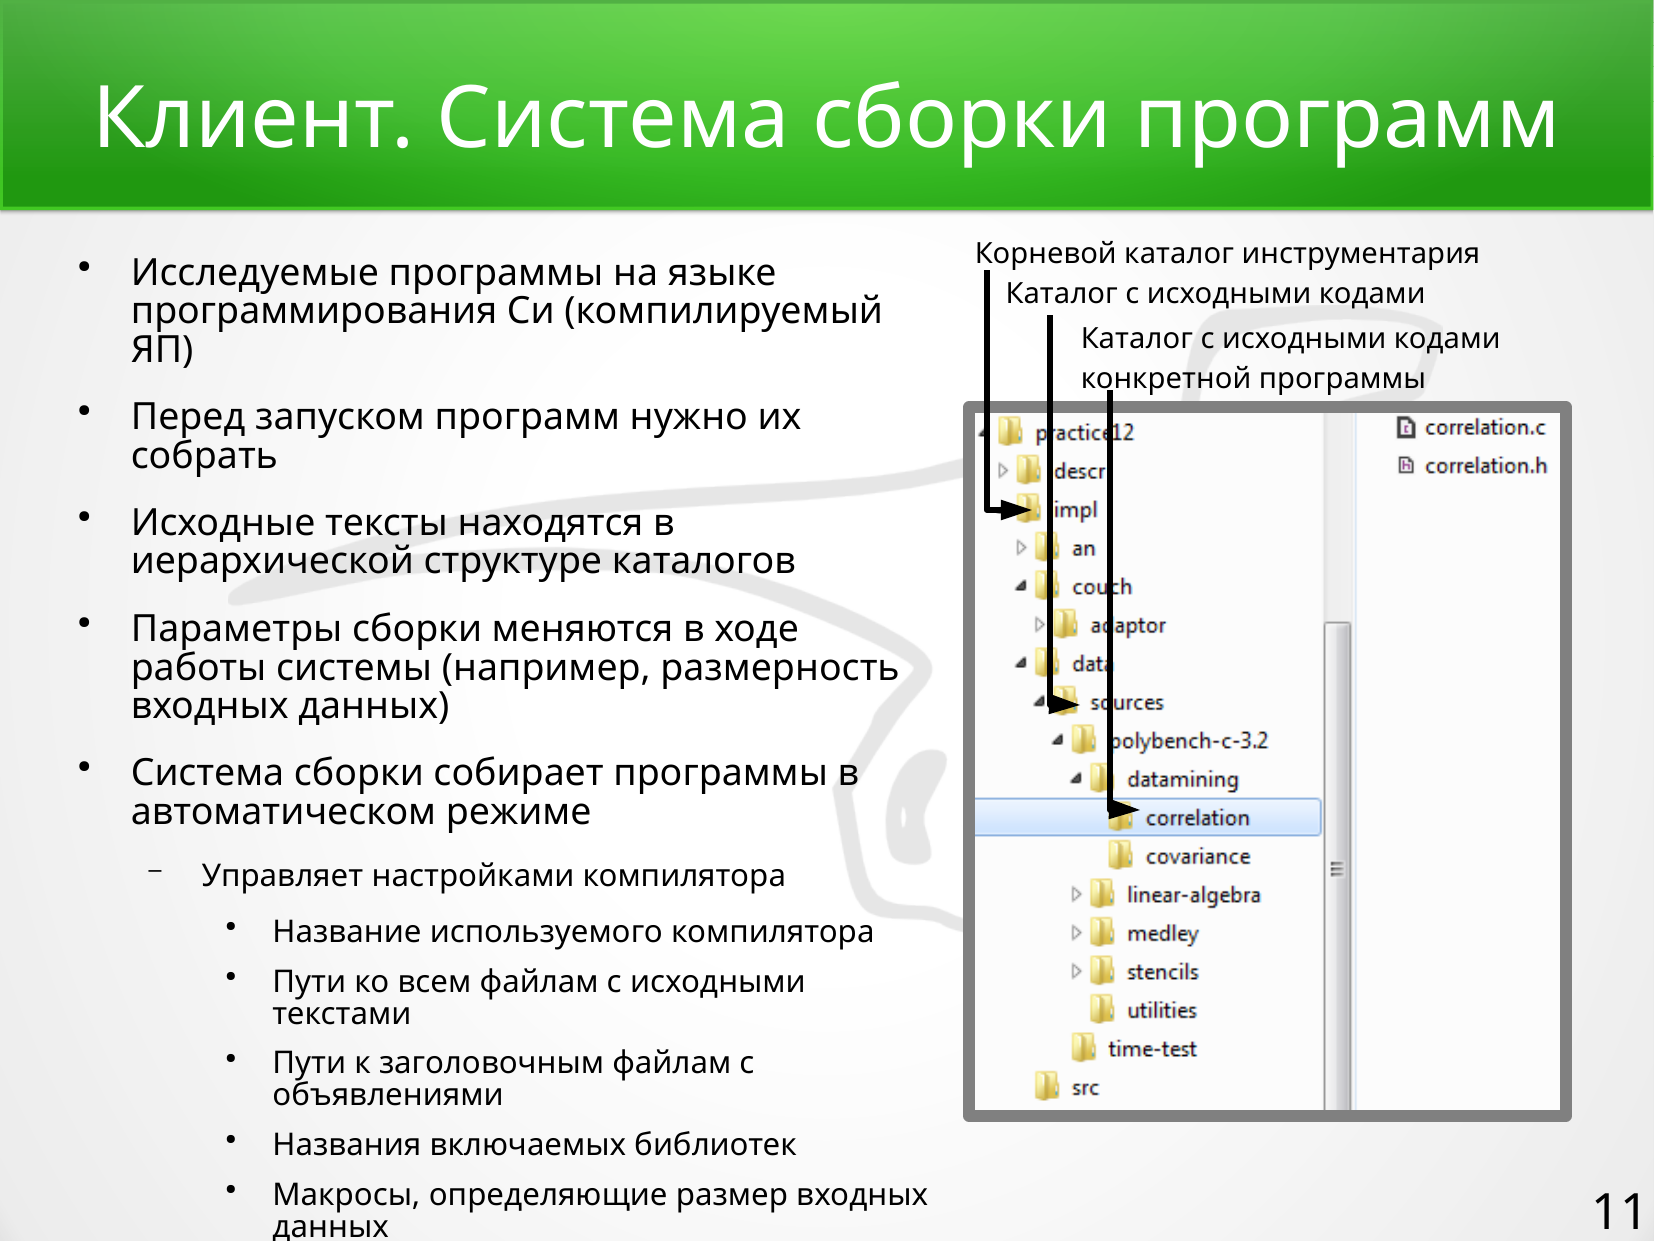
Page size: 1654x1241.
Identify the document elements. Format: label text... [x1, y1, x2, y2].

text_box Корневой каталог инструментария [960, 225, 1460, 276]
text_box Каталог с исходными кодами конкретной программы [1066, 310, 1621, 361]
picture [1053, 316, 1443, 401]
picture [1414, 305, 1443, 310]
picture [990, 316, 1047, 401]
text_box Каталог с исходными кодами [990, 265, 1414, 316]
picture [975, 413, 1561, 1111]
list Исследуемые программы на языке программирования Си (компилируемый ЯП) Перед запуском программ нужно их собрать Исходные тексты находятся в иерархической структуре каталогов Параметры сборки меняются в ходе работы системы (например, размерность входных данных) Система сборки собирает программы в автоматическом режиме Управляет настройками компилятора Название используемого компилятора Пути ко всем файлам с исходными текстами Пути к заголовочным файлам с объявлениями Названия включаемых библиотек Макросы, определяющие размер входных данных Уровень оптимизации Находит нужную программу в дереве каталогов (вместо пути “data/sources/polybench-c-3.2/datamining/correlation/correlation.c” достаточно названия программы “correlation” [60, 255, 946, 1201]
picture [946, 305, 984, 949]
title Клиент. Система сборки программ [82, 49, 1571, 179]
